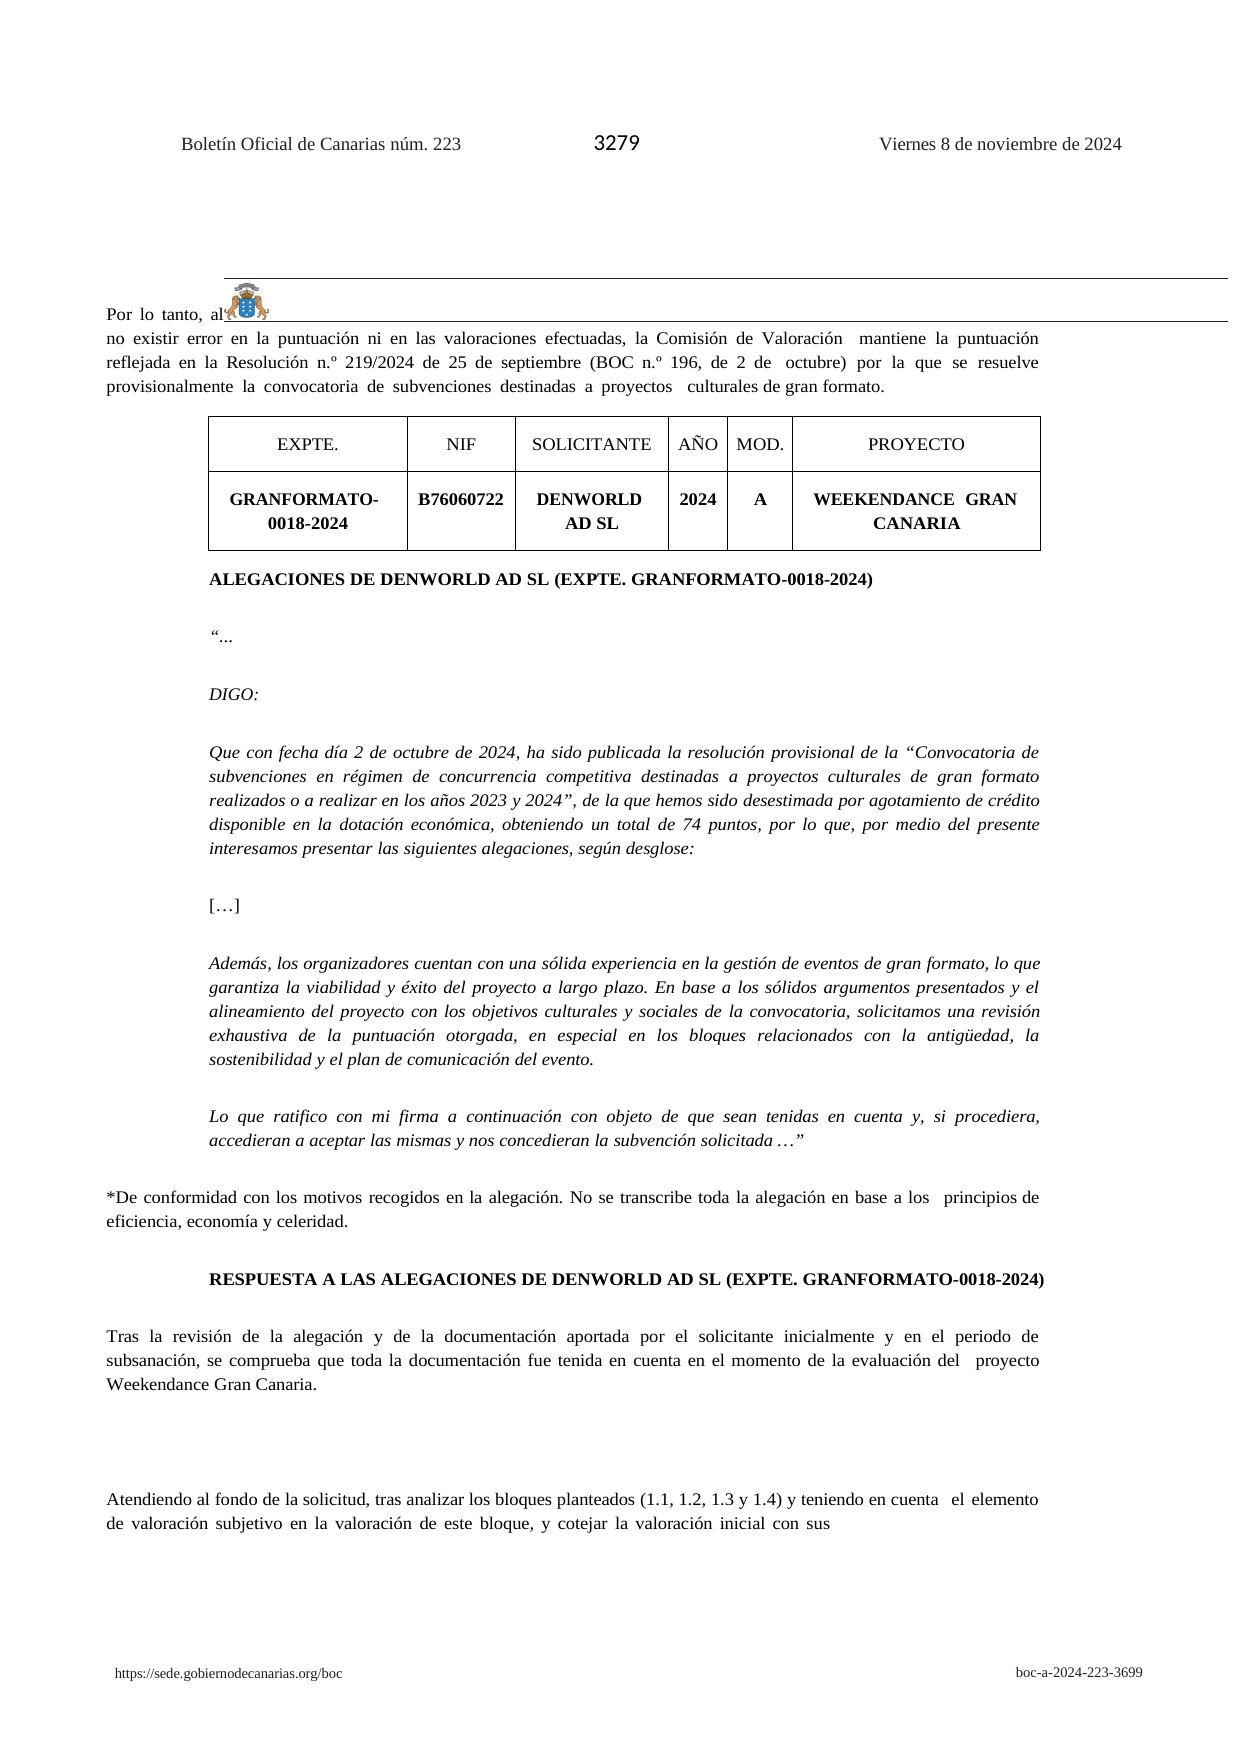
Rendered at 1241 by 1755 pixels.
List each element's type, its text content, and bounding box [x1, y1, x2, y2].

table_header EXPTE. [209, 417, 407, 471]
table_cell WEEKENDANCE GRAN CANARIA [793, 472, 1040, 550]
table_header PROYECTO [793, 417, 1040, 471]
table_cell B76060722 [408, 472, 515, 550]
subtitle ALEGACIONES DE DENWORLD AD SL (EXPTE. GRANFORMATO-0018-2024) [209, 569, 1155, 589]
text Que con fecha día 2 de octubre de 2024, ha sido publicada la resolución provisional de la “Convocatoria de subvenciones en régimen de concurrencia competitiva destinadas a proyectos culturales de gran formato realizados o a realizar en los años 2023 y 2024”, de la que hemos sido desestimada por agotamiento de crédito disponible en la dotación económica, obteniendo un total de 74 puntos, por lo que, por medio del presente interesamos presentar las siguientes alegaciones, según desglose: [209, 742, 1041, 858]
text Por lo tanto, al no existir error en la puntuación ni en las valoraciones efectuadas, la Comisión de Valoración mantiene la puntuación reflejada en la Resolución n.º 219/2024 de 25 de septiembre (BOC n.º 196, de 2 de octubre) por la que se resuelve provisionalmente la convocatoria de subvenciones destinadas a proyectos culturales de gran formato. [106, 303, 1040, 396]
table_header NIF [408, 417, 515, 471]
table_cell GRANFORMATO- 0018-2024 [209, 472, 407, 550]
table_cell A [728, 472, 792, 550]
table_cell DENWORLD AD SL [516, 472, 668, 550]
text *De conformidad con los motivos recogidos en la alegación. No se transcribe toda la alegación en base a los principios de eficiencia, economía y celeridad. [106, 1187, 1039, 1231]
text Lo que ratifico con mi firma a continuación con objeto de que sean tenidas en cuenta y, si procediera, accedieran a aceptar las mismas y nos concedieran la subvención solicitada …” [209, 1106, 1040, 1150]
table_cell 2024 [669, 472, 727, 550]
text Además, los organizadores cuentan con una sólida experiencia en la gestión de eventos de gran formato, lo que garantiza la viabilidad y éxito del proyecto a largo plazo. En base a los sólidos argumentos presentados y el alineamiento del proyecto con los objetivos culturales y sociales de la convocatoria, solicitamos una revisión exhaustiva de la puntuación otorgada, en especial en los bloques relacionados con la antigüedad, la sostenibilidad y el plan de comunicación del evento. [209, 952, 1041, 1069]
table_header MOD. [728, 417, 792, 471]
table_header SOLICITANTE [516, 417, 668, 471]
text […] [209, 895, 1155, 915]
text Atendiendo al fondo de la solicitud, tras analizar los bloques planteados (1.1, 1.2, 1.3 y 1.4) y teniendo en cuenta el elemento de valoración subjetivo en la valoración de este bloque, y cotejar la valoración inicial con sus [106, 1489, 1040, 1533]
text “... DIGO: [209, 626, 282, 704]
subtitle RESPUESTA A LAS ALEGACIONES DE DENWORLD AD SL (EXPTE. GRANFORMATO-0018-2024) [209, 1268, 1155, 1289]
text Tras la revisión de la alegación y de la documentación aportada por el solicitante inicialmente y en el periodo de subsanación, se comprueba que toda la documentación fue tenida en cuenta en el momento de la evaluación del proyecto Weekendance Gran Canaria. [106, 1326, 1040, 1394]
table_header AÑO [669, 417, 727, 471]
